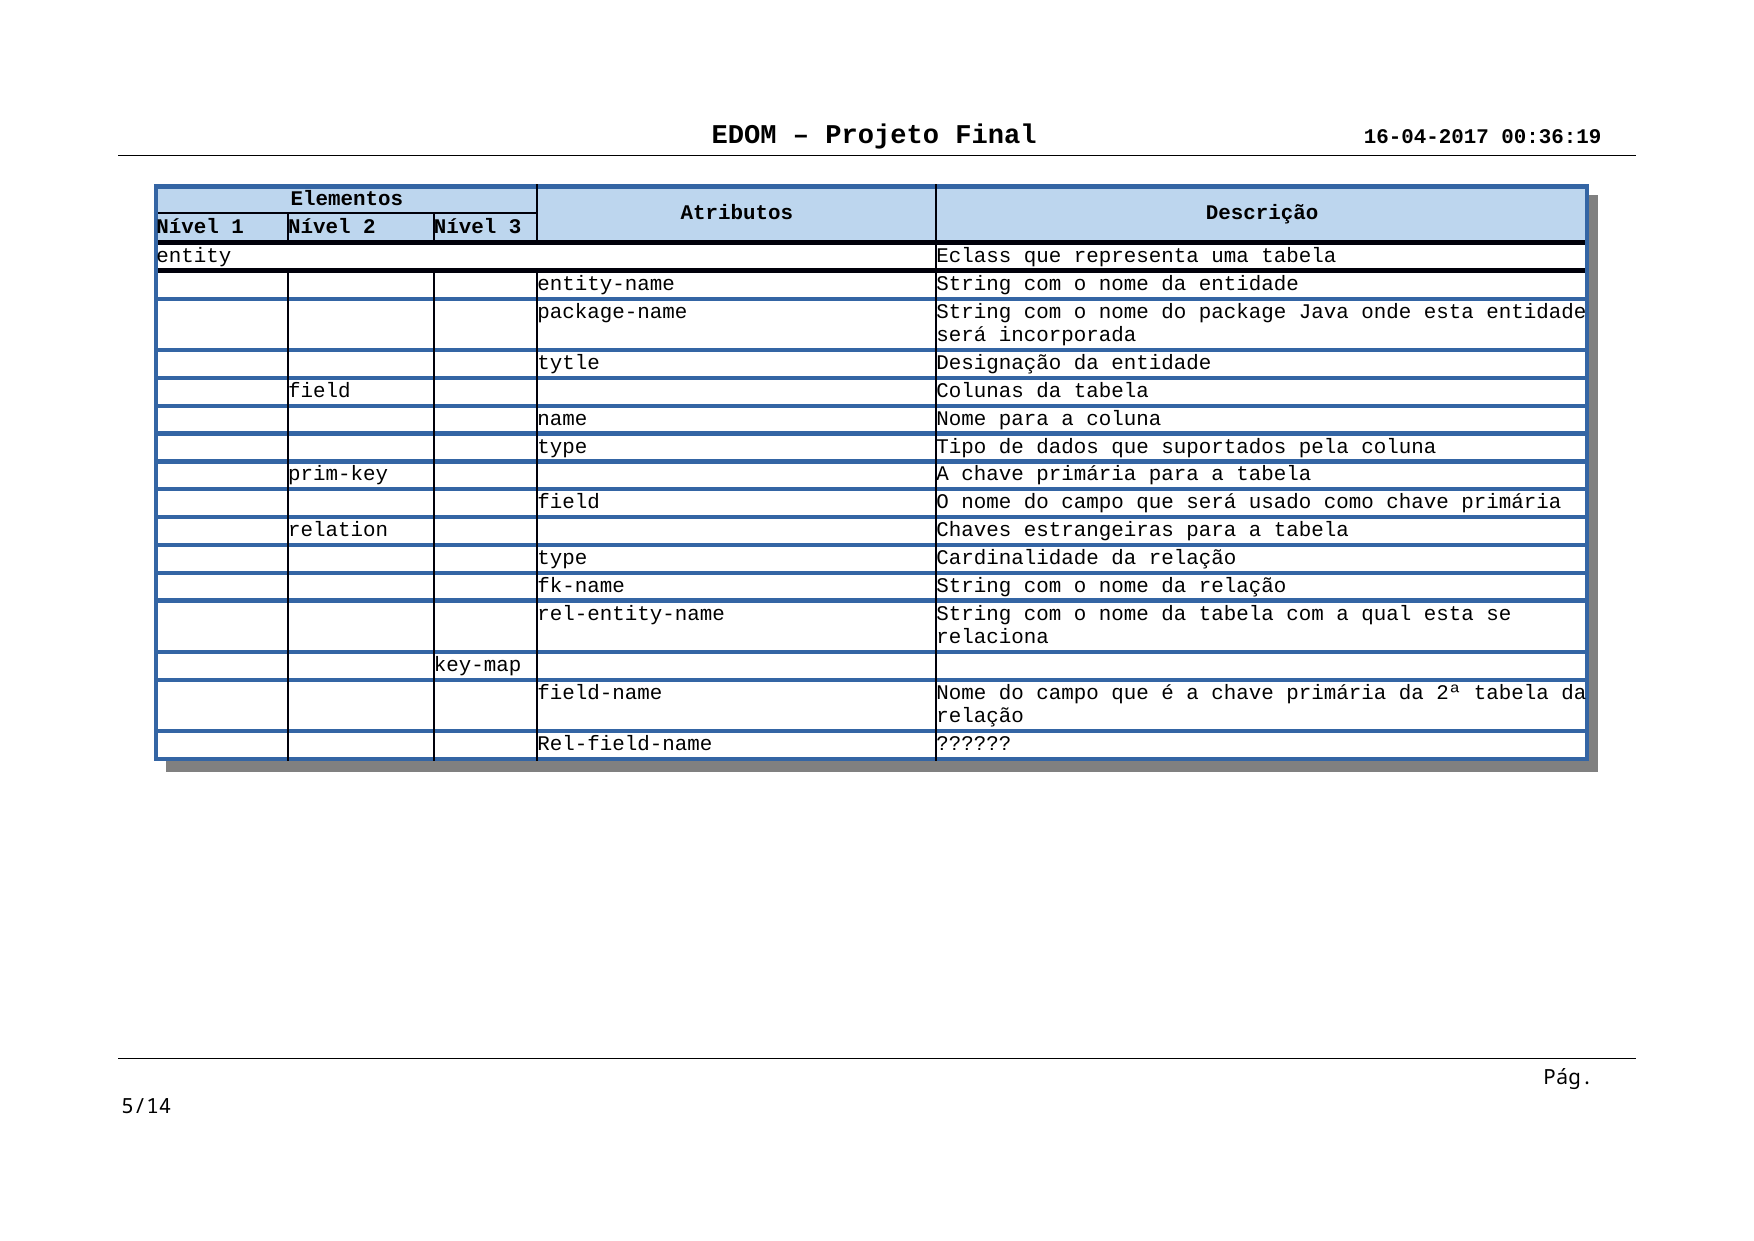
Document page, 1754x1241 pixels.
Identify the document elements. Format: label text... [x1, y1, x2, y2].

table_cell type [538, 547, 935, 571]
table_cell [158, 380, 287, 404]
table_cell Tipo de dados que suportados pela coluna [937, 436, 1585, 459]
table_cell [937, 654, 1585, 678]
table_cell [435, 301, 536, 348]
table_cell [158, 352, 287, 376]
table_cell relation [289, 519, 433, 543]
table_cell [289, 575, 433, 598]
table_cell entity [158, 245, 288, 268]
table_cell [434, 245, 537, 268]
table_cell type [538, 436, 935, 459]
table_cell [538, 519, 935, 543]
table_cell O nome do campo que será usado como chave primária [937, 491, 1585, 515]
table_cell [158, 547, 287, 571]
table_cell [435, 380, 536, 404]
table_header Descrição [937, 189, 1585, 240]
table_header Atributos [538, 189, 935, 240]
table_cell package-name [538, 301, 935, 348]
table_cell ?????? [937, 733, 1585, 757]
table_header Elementos [158, 189, 536, 212]
table_cell [538, 464, 935, 487]
table_cell [537, 245, 935, 268]
table_cell [435, 491, 536, 515]
table_cell Nível 2 [289, 214, 433, 240]
table_cell Colunas da tabela [937, 380, 1585, 404]
table_cell [158, 575, 287, 598]
table_cell [289, 682, 433, 729]
table_cell prim-key [289, 464, 433, 487]
table_cell [158, 519, 287, 543]
table_cell [158, 603, 287, 650]
table_cell [289, 273, 433, 297]
table_cell [435, 682, 536, 729]
table_cell entity-name [538, 273, 935, 297]
table_cell [158, 654, 287, 678]
table_cell [289, 547, 433, 571]
table_cell key-map [435, 654, 536, 678]
table_cell field-name [538, 682, 935, 729]
table_cell String com o nome do package Java onde esta entidade será incorporada [937, 301, 1585, 348]
table_cell [158, 464, 287, 487]
table_cell [158, 491, 287, 515]
table_cell String com o nome da relação [937, 575, 1585, 598]
table_cell [538, 380, 935, 404]
table_cell name [538, 408, 935, 431]
table_cell fk-name [538, 575, 935, 598]
table_cell Eclass que representa uma tabela [937, 245, 1585, 268]
table_cell tytle [538, 352, 935, 376]
table_cell rel-entity-name [538, 603, 935, 650]
table_cell [435, 603, 536, 650]
table_cell [158, 273, 287, 297]
table_cell String com o nome da tabela com a qual esta se relaciona [937, 603, 1585, 650]
table_cell Nome do campo que é a chave primária da 2ª tabela da relação [937, 682, 1585, 729]
table_cell [435, 733, 536, 757]
table_cell [435, 519, 536, 543]
table_cell String com o nome da entidade [937, 273, 1585, 297]
table_cell [158, 682, 287, 729]
table_cell [289, 352, 433, 376]
table_cell [289, 733, 433, 757]
table_cell [435, 547, 536, 571]
table_cell Cardinalidade da relação [937, 547, 1585, 571]
table_cell Nome para a coluna [937, 408, 1585, 431]
table_cell [158, 733, 287, 757]
table_cell A chave primária para a tabela [937, 464, 1585, 487]
table_cell [435, 408, 536, 431]
table_cell field [289, 380, 433, 404]
table_cell [289, 654, 433, 678]
table_cell [435, 352, 536, 376]
table_cell Chaves estrangeiras para a tabela [937, 519, 1585, 543]
table_cell [435, 464, 536, 487]
table_cell [435, 436, 536, 459]
table_cell [289, 436, 433, 459]
table_cell Nível 1 [158, 214, 287, 240]
table_cell [158, 436, 287, 459]
table_cell [288, 245, 434, 268]
table_cell [289, 408, 433, 431]
table_cell Rel-field-name [538, 733, 935, 757]
table_cell [435, 575, 536, 598]
table_cell [289, 603, 433, 650]
table_cell [289, 301, 433, 348]
table_cell [538, 654, 935, 678]
table_cell Nível 3 [435, 214, 536, 240]
table_cell [158, 408, 287, 431]
table_cell field [538, 491, 935, 515]
table_cell [435, 273, 536, 297]
table_cell [289, 491, 433, 515]
table_cell Designação da entidade [937, 352, 1585, 376]
table_cell [158, 301, 287, 348]
